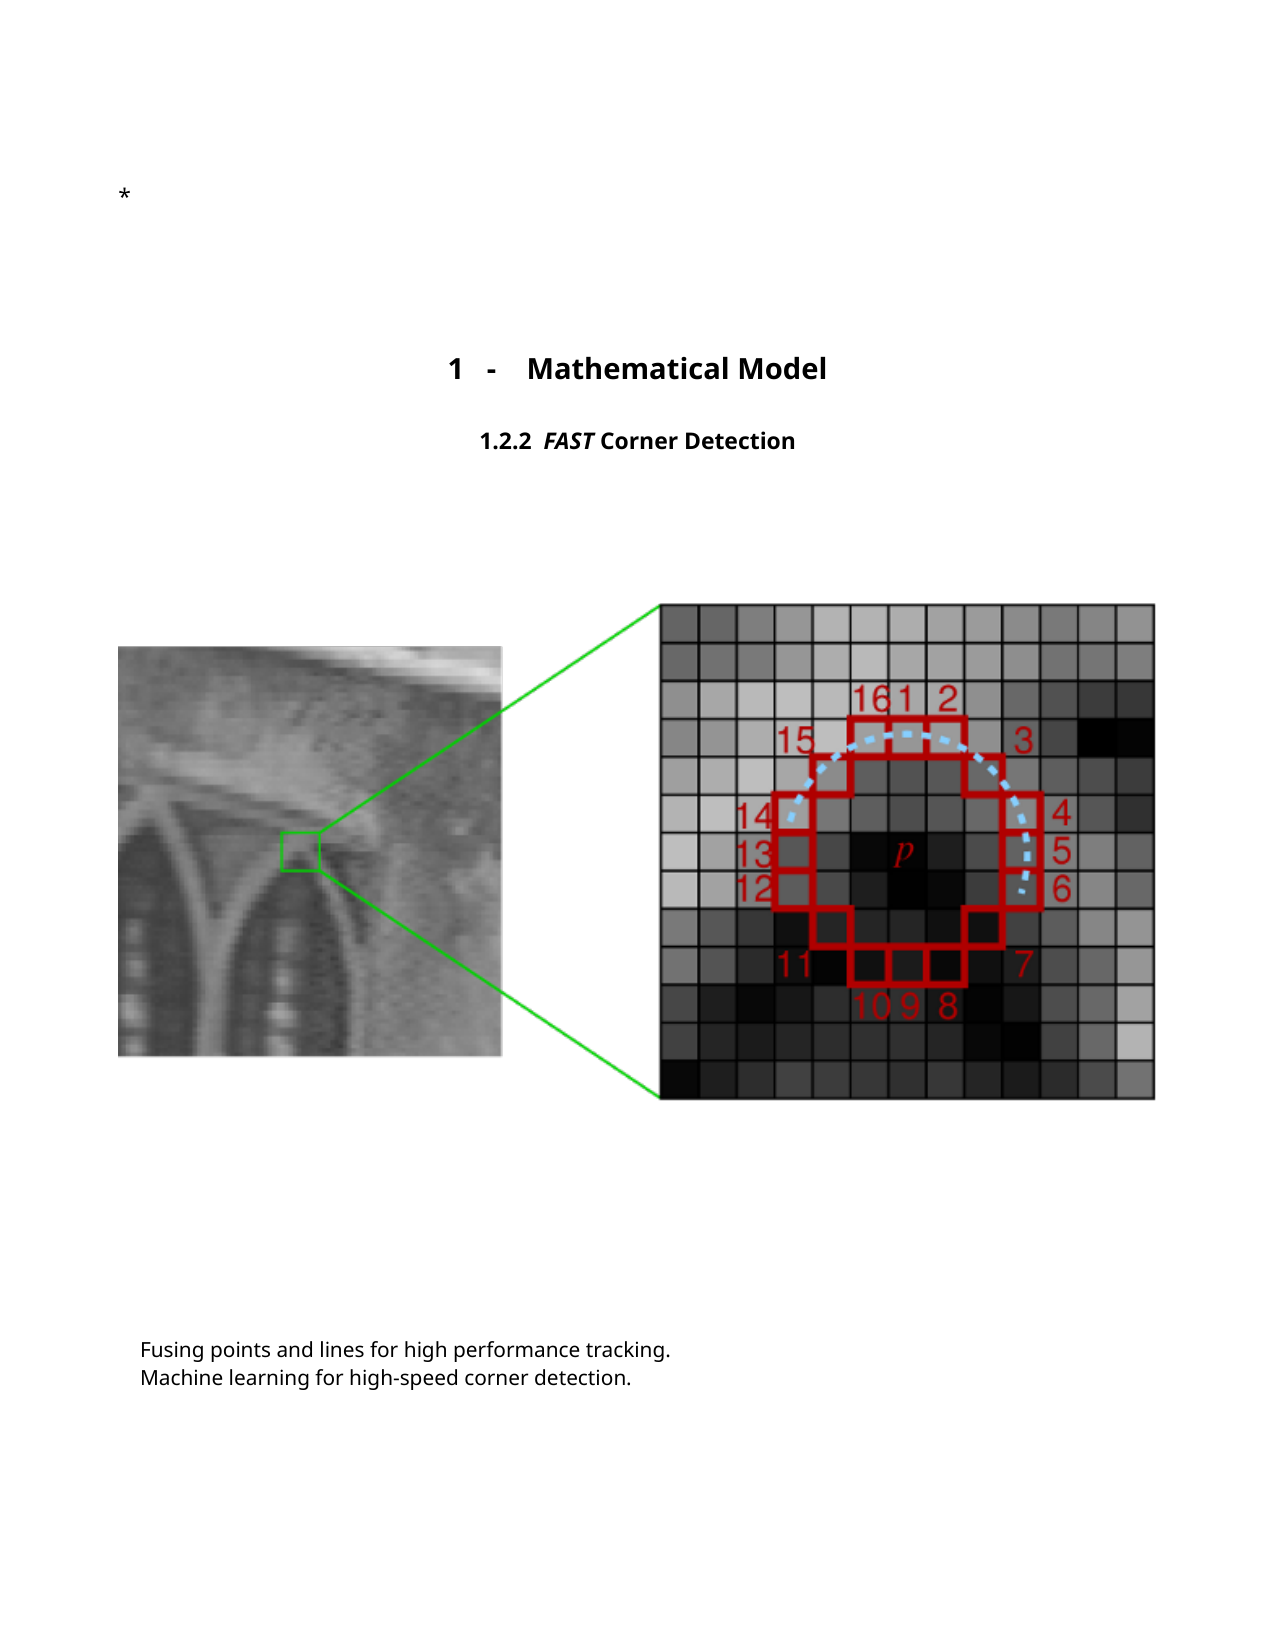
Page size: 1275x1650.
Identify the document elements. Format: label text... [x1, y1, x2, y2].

text Fusing points and lines for high performance tracking. [118, 1335, 1157, 1363]
text 1.2.2 FAST Corner Detection [118, 425, 1157, 456]
text * [118, 181, 1157, 212]
picture [118, 603, 1157, 1102]
text 1 - Mathematical Model [118, 348, 1157, 388]
text Machine learning for high-speed corner detection. [118, 1363, 1157, 1392]
